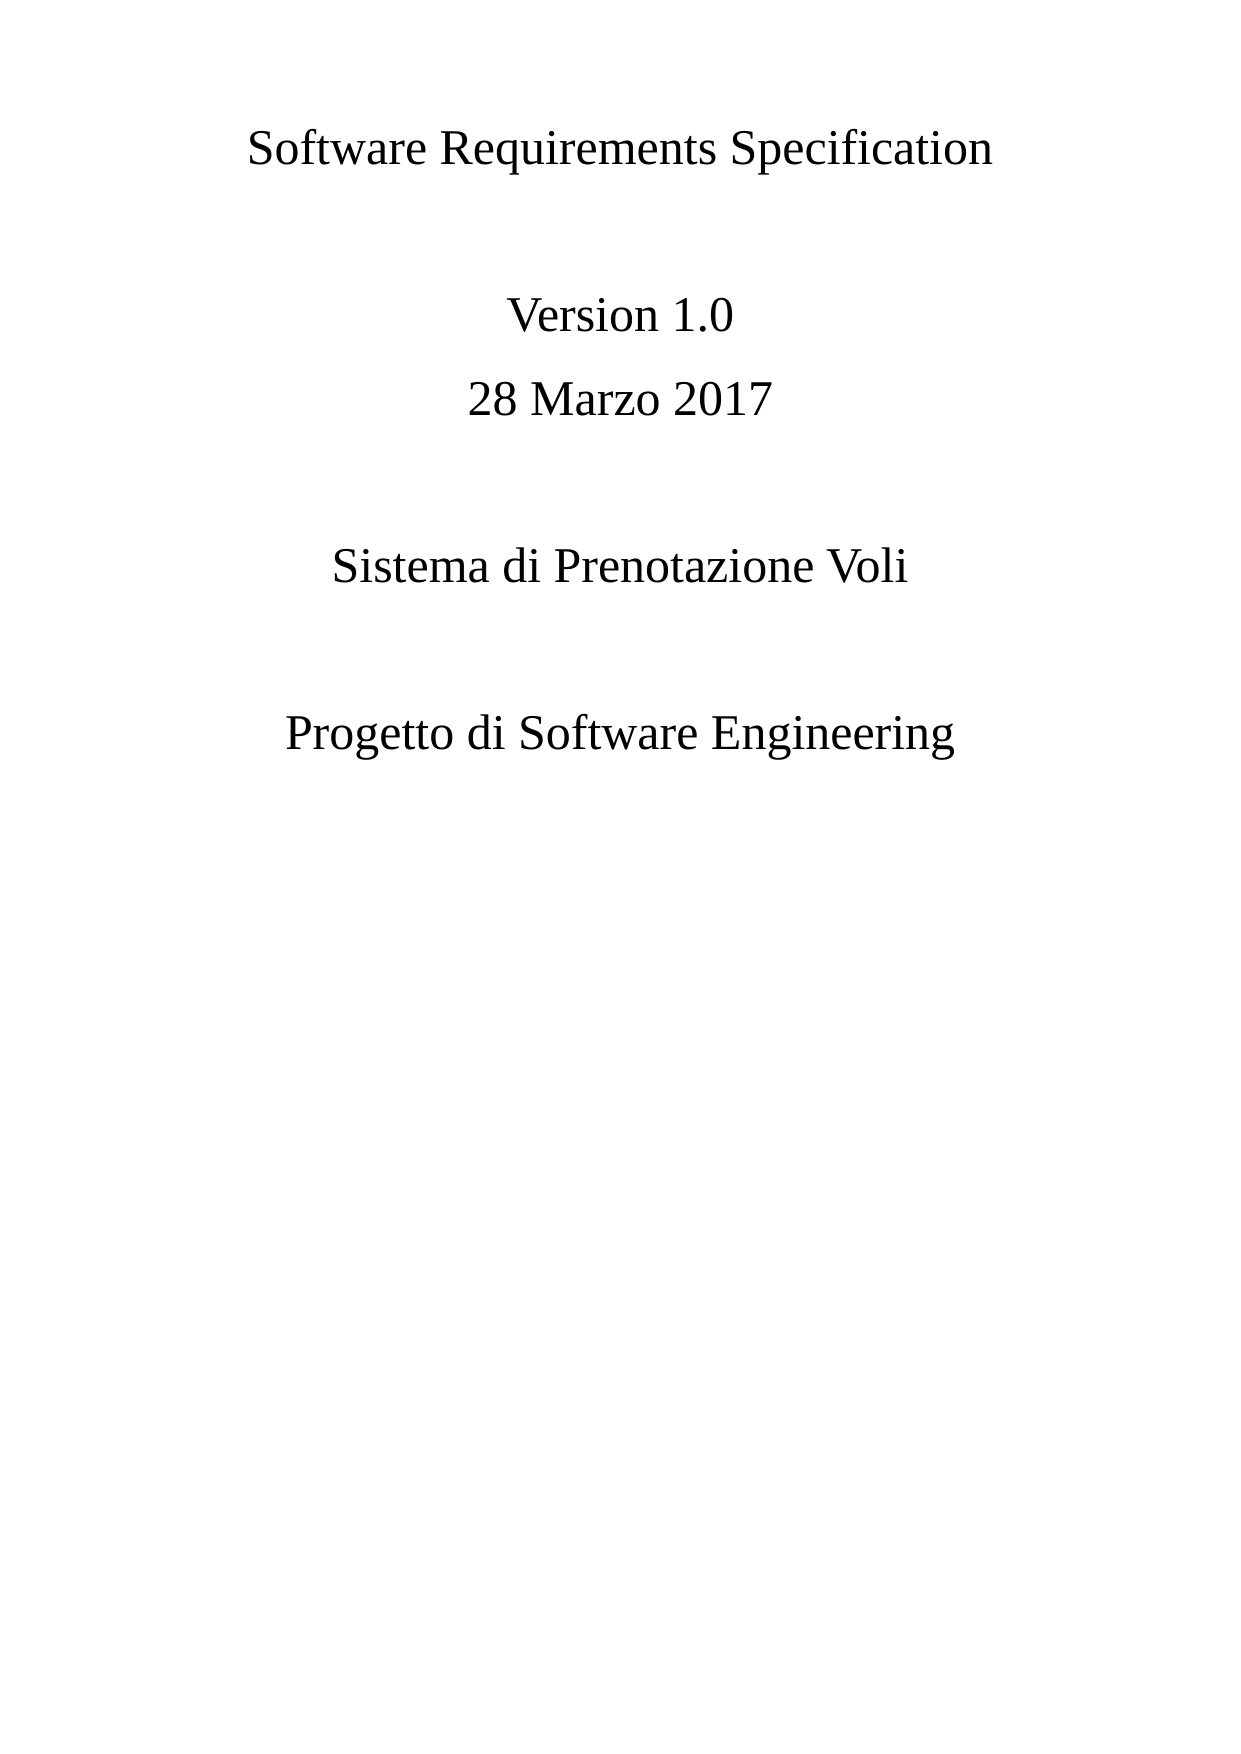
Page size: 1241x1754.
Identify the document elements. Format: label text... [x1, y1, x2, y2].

text 28 Marzo 2017 [118, 369, 1122, 426]
text Software Requirements Specification [118, 118, 1122, 176]
text Sistema di Prenotazione Voli [118, 536, 1122, 593]
text Progetto di Software Engineering [118, 703, 1122, 760]
text Version 1.0 [118, 285, 1122, 343]
